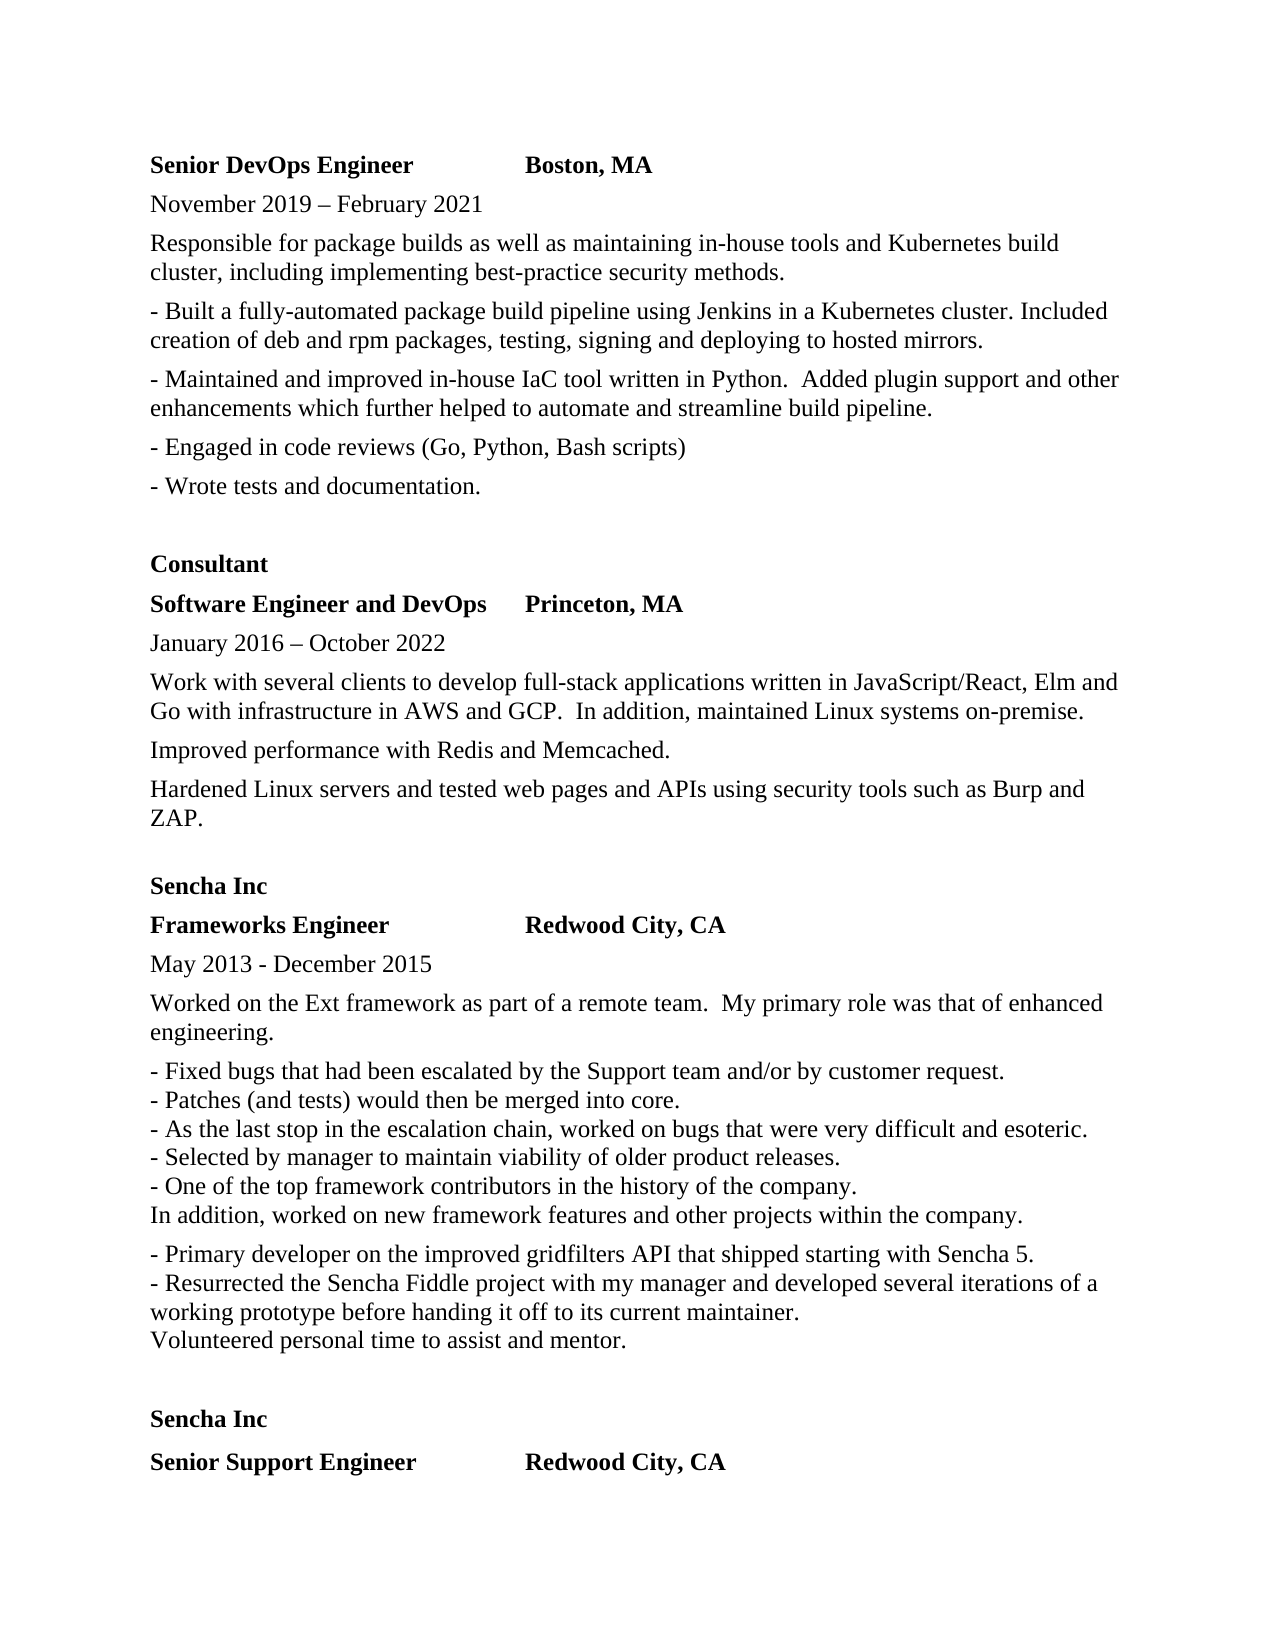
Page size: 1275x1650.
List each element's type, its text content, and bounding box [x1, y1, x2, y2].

text Sencha Inc [150, 1404, 1125, 1432]
text - Engaged in code reviews (Go, Python, Bash scripts) [150, 432, 1125, 461]
text Sencha Inc [150, 871, 1125, 899]
list - Patches (and tests) would then be merged into core. [150, 1085, 1125, 1114]
text In addition, worked on new framework features and other projects within the company. [150, 1200, 1125, 1229]
text Volunteered personal time to assist and mentor. [150, 1325, 1125, 1354]
text Work with several clients to develop full-stack applications written in JavaScript/React, Elm and Go with infrastructure in AWS and GCP. In addition, maintained Linux systems on-premise. [150, 667, 1125, 724]
text Responsible for package builds as well as maintaining in-house tools and Kubernetes build cluster, including implementing best-practice security methods. [150, 228, 1125, 286]
text Senior Support Engineer Redwood City, CA [150, 1447, 1125, 1476]
text Hardened Linux servers and tested web pages and APIs using security tools such as Burp and ZAP. [150, 774, 1125, 832]
list - Fixed bugs that had been escalated by the Support team and/or by customer request. [150, 1056, 1125, 1085]
list - Resurrected the Sencha Fiddle project with my manager and developed several iterations of a working prototype before handing it off to its current maintainer. [150, 1268, 1125, 1325]
list - One of the top framework contributors in the history of the company. [150, 1171, 1125, 1200]
list - Selected by manager to maintain viability of older product releases. [150, 1142, 1125, 1171]
text Improved performance with Redis and Memcached. [150, 735, 1125, 764]
text Frameworks Engineer Redwood City, CA [150, 910, 1125, 939]
list - Primary developer on the improved gridfilters API that shipped starting with Sencha 5. [150, 1239, 1125, 1268]
text Senior DevOps Engineer Boston, MA [150, 150, 1125, 179]
text January 2016 – October 2022 [150, 628, 1125, 657]
text May 2013 - December 2015 [150, 949, 1125, 978]
text - Built a fully-automated package build pipeline using Jenkins in a Kubernetes cluster. Included creation of deb and rpm packages, testing, signing and deploying to hosted mirrors. [150, 296, 1125, 354]
text Consultant [150, 549, 1125, 578]
text Worked on the Ext framework as part of a remote team. My primary role was that of enhanced engineering. [150, 988, 1125, 1046]
text - Wrote tests and documentation. [150, 471, 1125, 500]
text - Maintained and improved in-house IaC tool written in Python. Added plugin support and other enhancements which further helped to automate and streamline build pipeline. [150, 364, 1125, 422]
text November 2019 – February 2021 [150, 189, 1125, 218]
text Software Engineer and DevOps Princeton, MA [150, 589, 1125, 617]
list - As the last stop in the escalation chain, worked on bugs that were very difficult and esoteric. [150, 1114, 1125, 1142]
